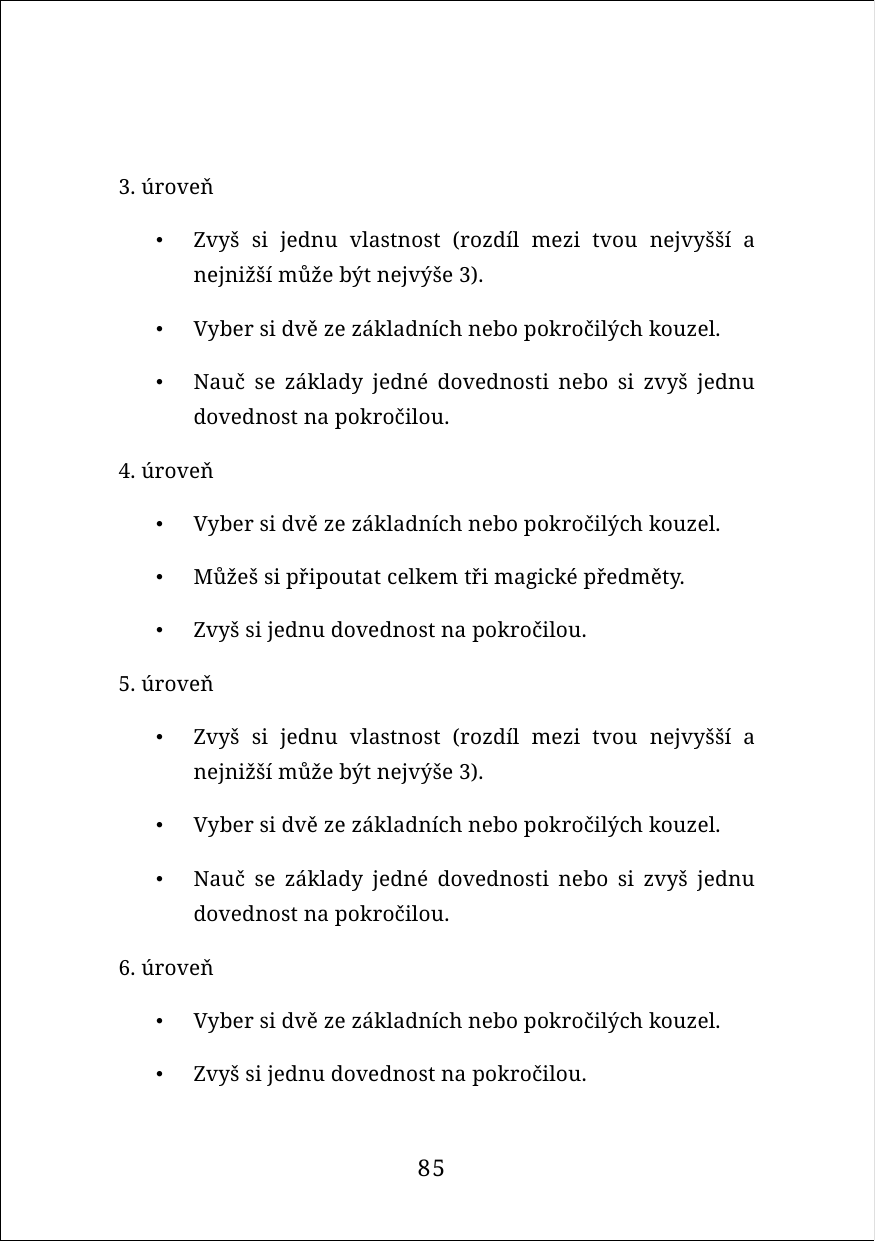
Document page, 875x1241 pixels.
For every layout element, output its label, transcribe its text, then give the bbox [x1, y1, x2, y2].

list Zvyš si jednu vlastnost (rozdíl mezi tvou nejvyšší a nejnižší může být nejvýše 3). [156, 722, 756, 786]
list Nauč se základy jedné dovednosti nebo si zvyš jednu dovednost na pokročilou. [156, 864, 756, 928]
text 3. úroveň [118, 172, 756, 200]
list Vyber si dvě ze základních nebo pokročilých kouzel. [156, 1006, 756, 1034]
text 6. úroveň [118, 953, 756, 981]
list Zvyš si jednu dovednost na pokročilou. [156, 1059, 756, 1087]
text 5. úroveň [118, 669, 756, 697]
list Zvyš si jednu vlastnost (rozdíl mezi tvou nejvyšší a nejnižší může být nejvýše 3). [156, 225, 756, 289]
list Vyber si dvě ze základních nebo pokročilých kouzel. [156, 811, 756, 839]
list Nauč se základy jedné dovednosti nebo si zvyš jednu dovednost na pokročilou. [156, 367, 756, 431]
list Vyber si dvě ze základních nebo pokročilých kouzel. [156, 509, 756, 537]
list Vyber si dvě ze základních nebo pokročilých kouzel. [156, 314, 756, 342]
list Zvyš si jednu dovednost na pokročilou. [156, 615, 756, 644]
text 4. úroveň [118, 456, 756, 484]
list Můžeš si připoutat celkem tři magické předměty. [156, 562, 756, 591]
